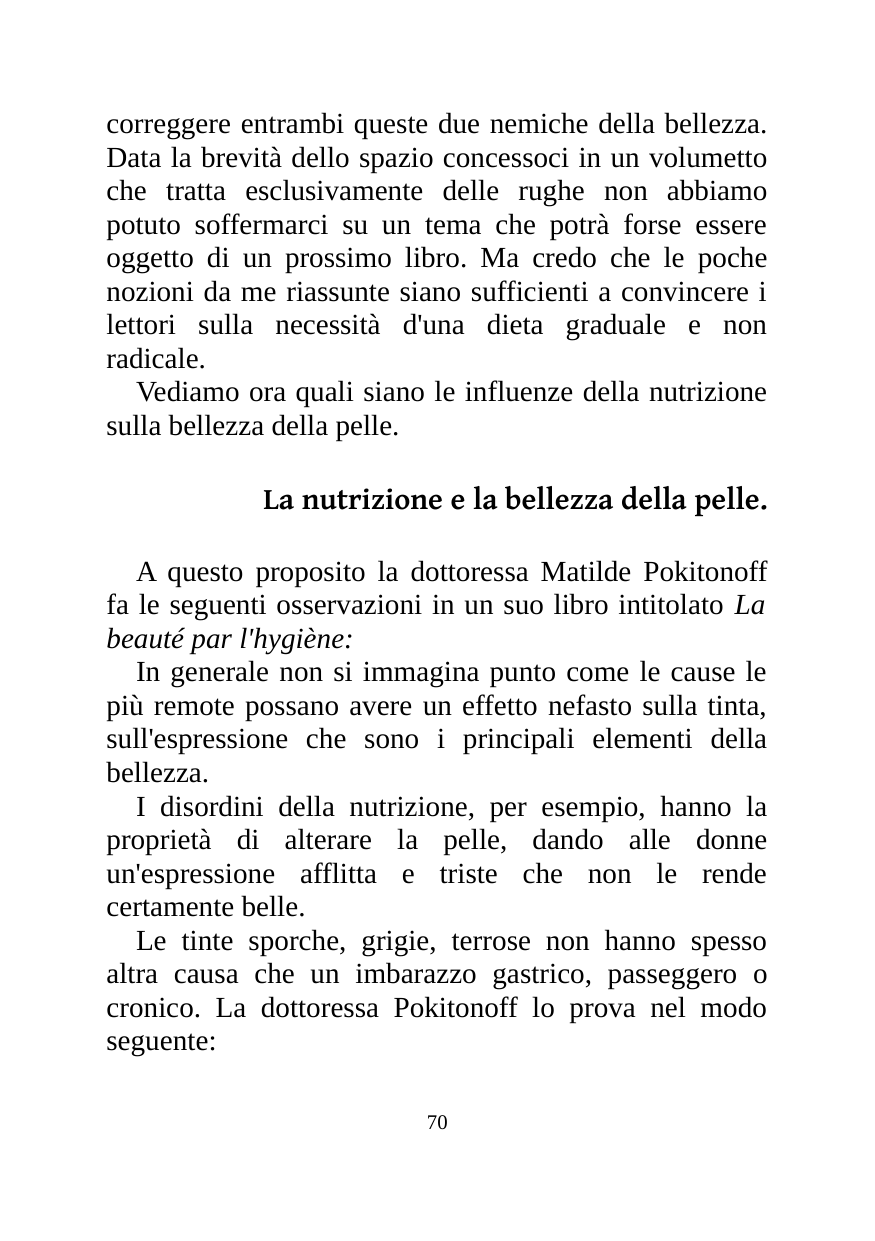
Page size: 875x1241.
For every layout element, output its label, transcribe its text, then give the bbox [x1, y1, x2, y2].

text I disordini della nutrizione, per esempio, hanno la proprietà di alterare la pelle, dando alle donne un'espressione afflitta e triste che non le rende certamente belle. [106, 789, 768, 923]
text Le tinte sporche, grigie, terrose non hanno spesso altra causa che un imbarazzo gastrico, passeggero o cronico. La dottoressa Pokitonoff lo prova nel modo seguente: [106, 923, 768, 1057]
text A questo proposito la dottoressa Matilde Pokitonoff fa le seguenti osservazioni in un suo libro intitolato La beauté par l'hygiène: [106, 554, 768, 654]
text Vediamo ora quali siano le influenze della nutrizione sulla bellezza della pelle. [106, 374, 768, 442]
text correggere entrambi queste due nemiche della bellezza. Data la brevità dello spazio concessoci in un volumetto che tratta esclusivamente delle rughe non abbiamo potuto soffermarci su un tema che potrà forse essere oggetto di un prossimo libro. Ma credo che le poche nozioni da me riassunte siano sufficienti a convincere i lettori sulla necessità d'una dieta graduale e non radicale. [106, 106, 768, 374]
text In generale non si immagina punto come le cause le più remote possano avere un effetto nefasto sulla tinta, sull'espressione che sono i principali elementi della bellezza. [106, 654, 768, 789]
subtitle La nutrizione e la bellezza della pelle. [106, 483, 768, 518]
